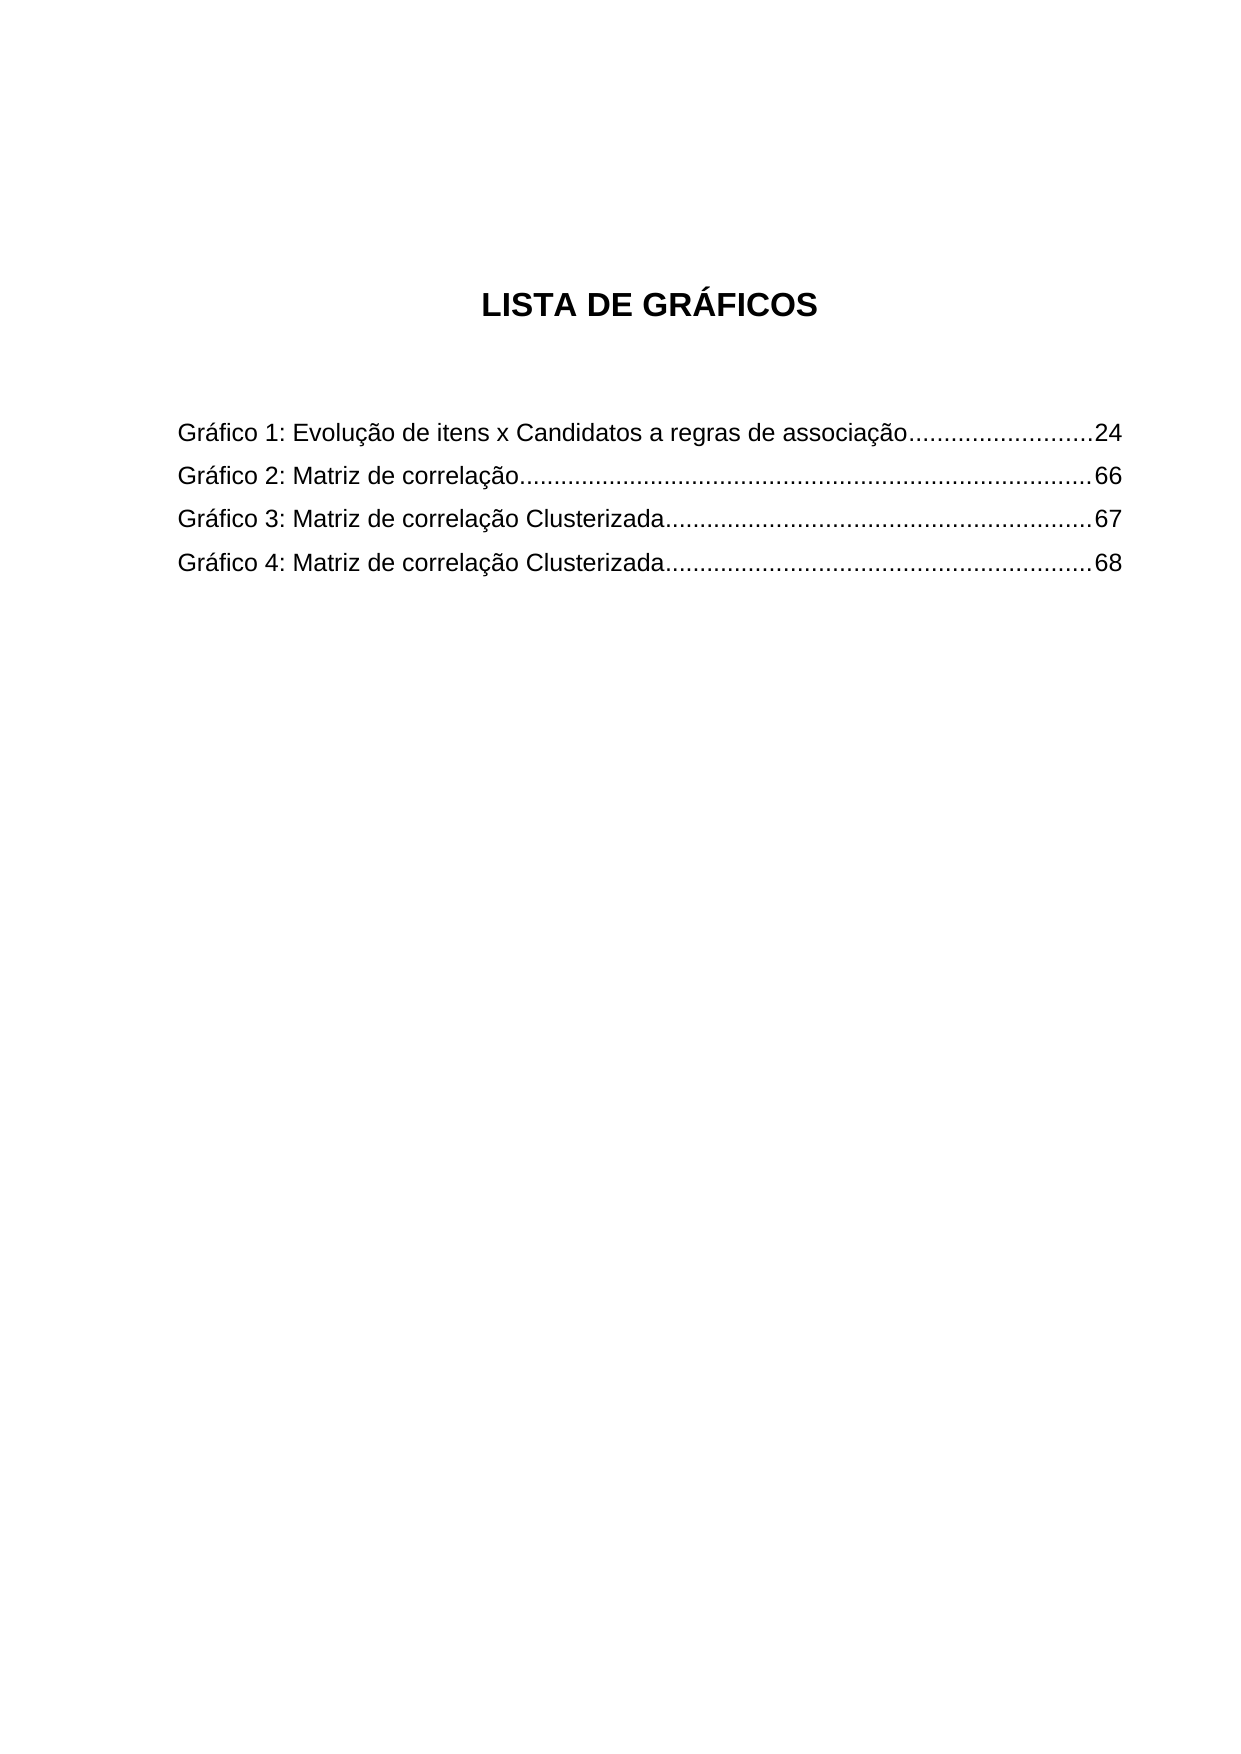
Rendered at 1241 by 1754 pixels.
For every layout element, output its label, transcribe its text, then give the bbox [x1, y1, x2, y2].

text Gráfico 2: Matriz de correlação 66 [177, 461, 1122, 490]
text Gráfico 1: Evolução de itens x Candidatos a regras de associação 24 [177, 418, 1122, 447]
text LISTA DE GRÁFICOS [177, 286, 1122, 324]
text Gráfico 3: Matriz de correlação Clusterizada 67 [177, 504, 1122, 533]
text Gráfico 4: Matriz de correlação Clusterizada 68 [177, 547, 1122, 576]
